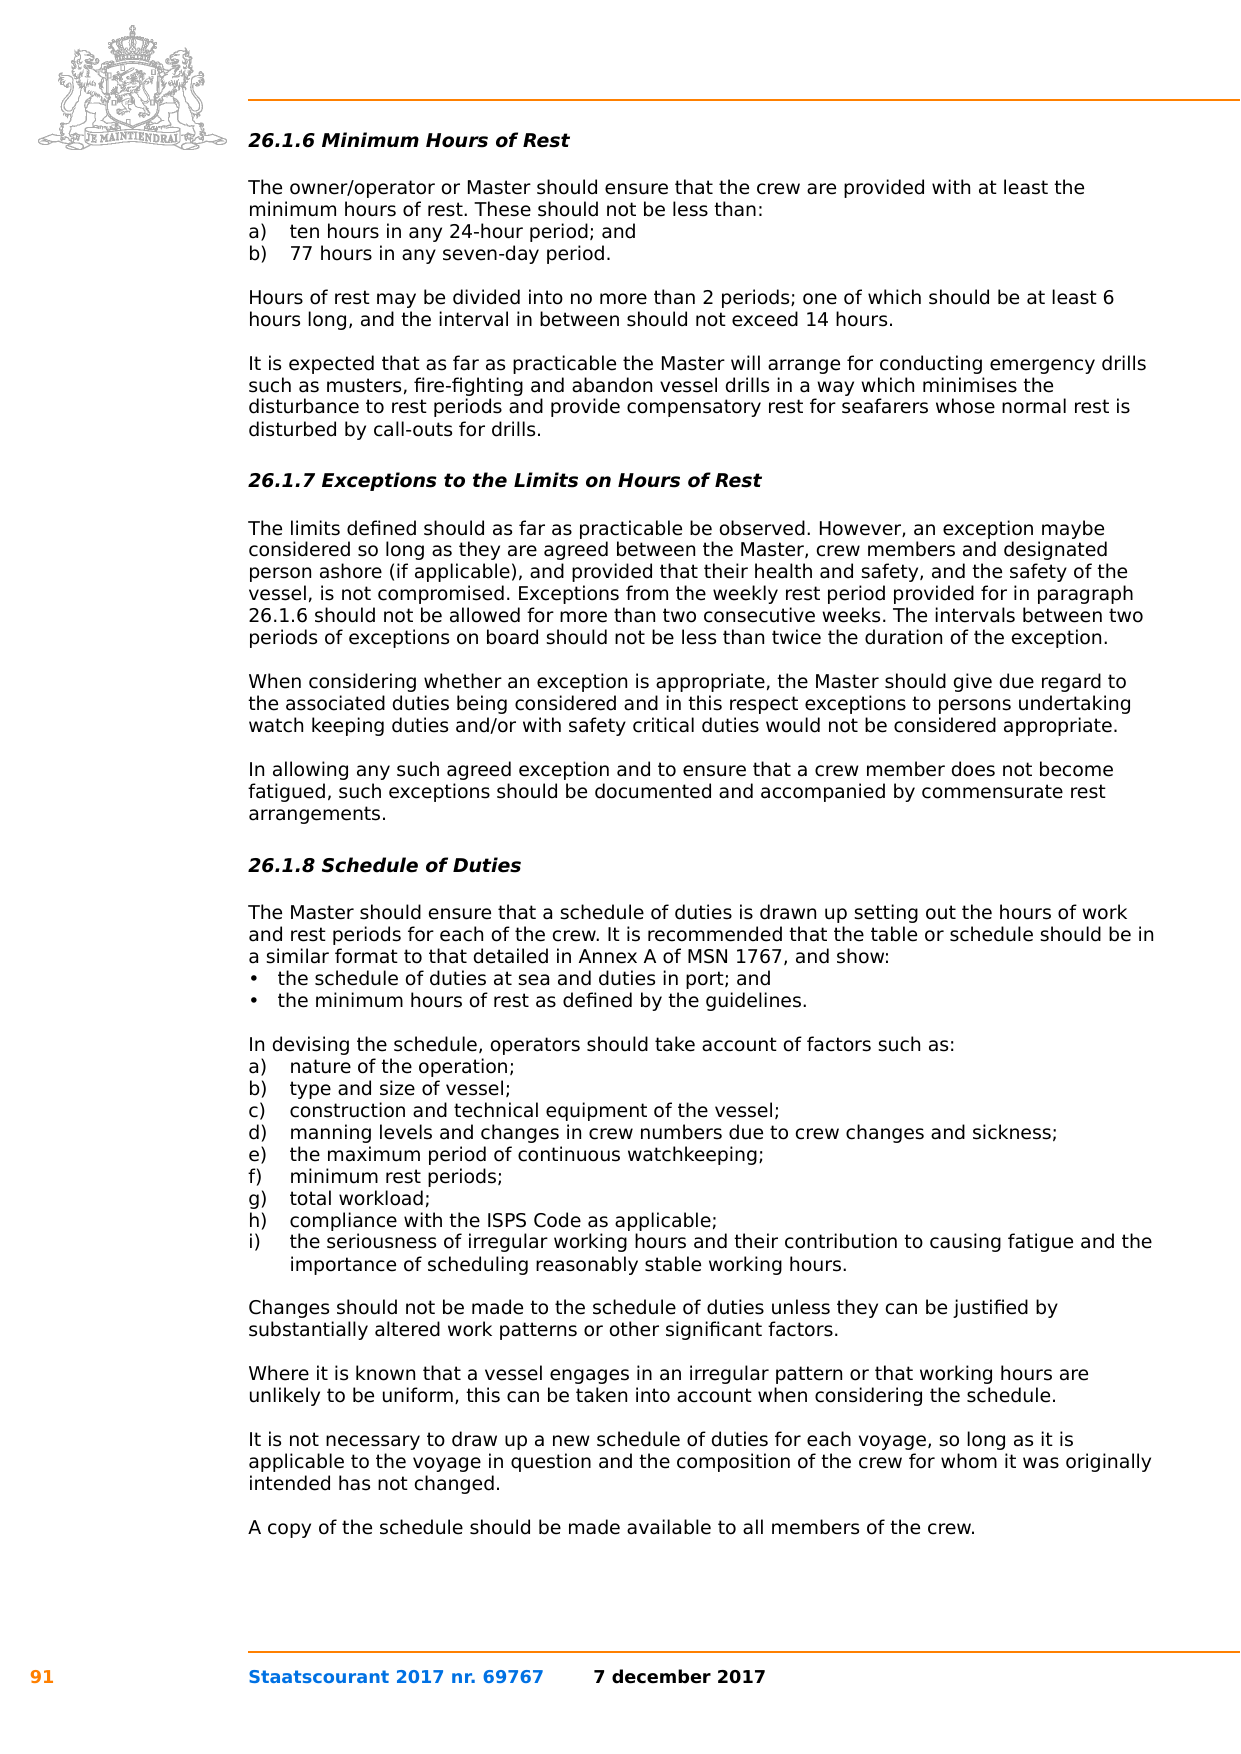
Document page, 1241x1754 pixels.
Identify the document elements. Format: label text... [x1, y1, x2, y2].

text a) nature of the operation; [248, 1056, 1163, 1078]
text When considering whether an exception is appropriate, the Master should give due regard to the associated duties being considered and in this respect exceptions to persons undertaking watch keeping duties and/or with safety critical duties would not be considered appropriate. [248, 671, 1163, 737]
text The owner/operator or Master should ensure that the crew are provided with at least the minimum hours of rest. These should not be less than: [248, 177, 1163, 221]
text e) the maximum period of continuous watchkeeping; [248, 1143, 1163, 1166]
text In allowing any such agreed exception and to ensure that a crew member does not become fatigued, such exceptions should be documented and accompanied by commensurate rest arrangements. [248, 759, 1163, 825]
text b) type and size of vessel; [248, 1078, 1163, 1099]
subtitle 26.1.7 Exceptions to the Limits on Hours of Rest [248, 470, 1163, 492]
subtitle 26.1.6 Minimum Hours of Rest [248, 130, 1163, 152]
text The limits defined should as far as practicable be observed. However, an exception maybe considered so long as they are agreed between the Master, crew members and designated person ashore (if applicable), and provided that their health and safety, and the safety of the vessel, is not compromised. Exceptions from the weekly rest period provided for in paragraph 26.1.6 should not be allowed for more than two consecutive weeks. The intervals between two periods of exceptions on board should not be less than twice the duration of the exception. [248, 517, 1163, 649]
picture [38, 25, 227, 150]
subtitle 26.1.8 Schedule of Duties [248, 855, 1163, 877]
text h) compliance with the ISPS Code as applicable; [248, 1209, 1163, 1231]
text Hours of rest may be divided into no more than 2 periods; one of which should be at least 6 hours long, and the interval in between should not exceed 14 hours. [248, 287, 1163, 331]
text a) ten hours in any 24-hour period; and [248, 221, 1163, 243]
text • the minimum hours of rest as defined by the guidelines. [248, 990, 1163, 1012]
text i) the seriousness of irregular working hours and their contribution to causing fatigue and the importance of scheduling reasonably stable working hours. [248, 1231, 1163, 1275]
text The Master should ensure that a schedule of duties is drawn up setting out the hours of work and rest periods for each of the crew. It is recommended that the table or schedule should be in a similar format to that detailed in Annex A of MSN 1767, and show: [248, 902, 1163, 968]
text It is expected that as far as practicable the Master will arrange for conducting emergency drills such as musters, fire-fighting and abandon vessel drills in a way which minimises the disturbance to rest periods and provide compensatory rest for seafarers whose normal rest is disturbed by call-outs for drills. [248, 352, 1163, 440]
text A copy of the schedule should be made available to all members of the crew. [248, 1517, 1163, 1539]
text Where it is known that a vessel engages in an irregular pattern or that working hours are unlikely to be uniform, this can be taken into account when considering the schedule. [248, 1363, 1163, 1407]
text f) minimum rest periods; [248, 1166, 1163, 1187]
text c) construction and technical equipment of the vessel; [248, 1099, 1163, 1122]
text b) 77 hours in any seven-day period. [248, 243, 1163, 265]
text g) total workload; [248, 1187, 1163, 1209]
text • the schedule of duties at sea and duties in port; and [248, 968, 1163, 990]
text Changes should not be made to the schedule of duties unless they can be justified by substantially altered work patterns or other significant factors. [248, 1297, 1163, 1341]
text d) manning levels and changes in crew numbers due to crew changes and sickness; [248, 1122, 1163, 1143]
text In devising the schedule, operators should take account of factors such as: [248, 1034, 1163, 1056]
text It is not necessary to draw up a new schedule of duties for each voyage, so long as it is applicable to the voyage in question and the composition of the crew for whom it was originally intended has not changed. [248, 1429, 1163, 1495]
